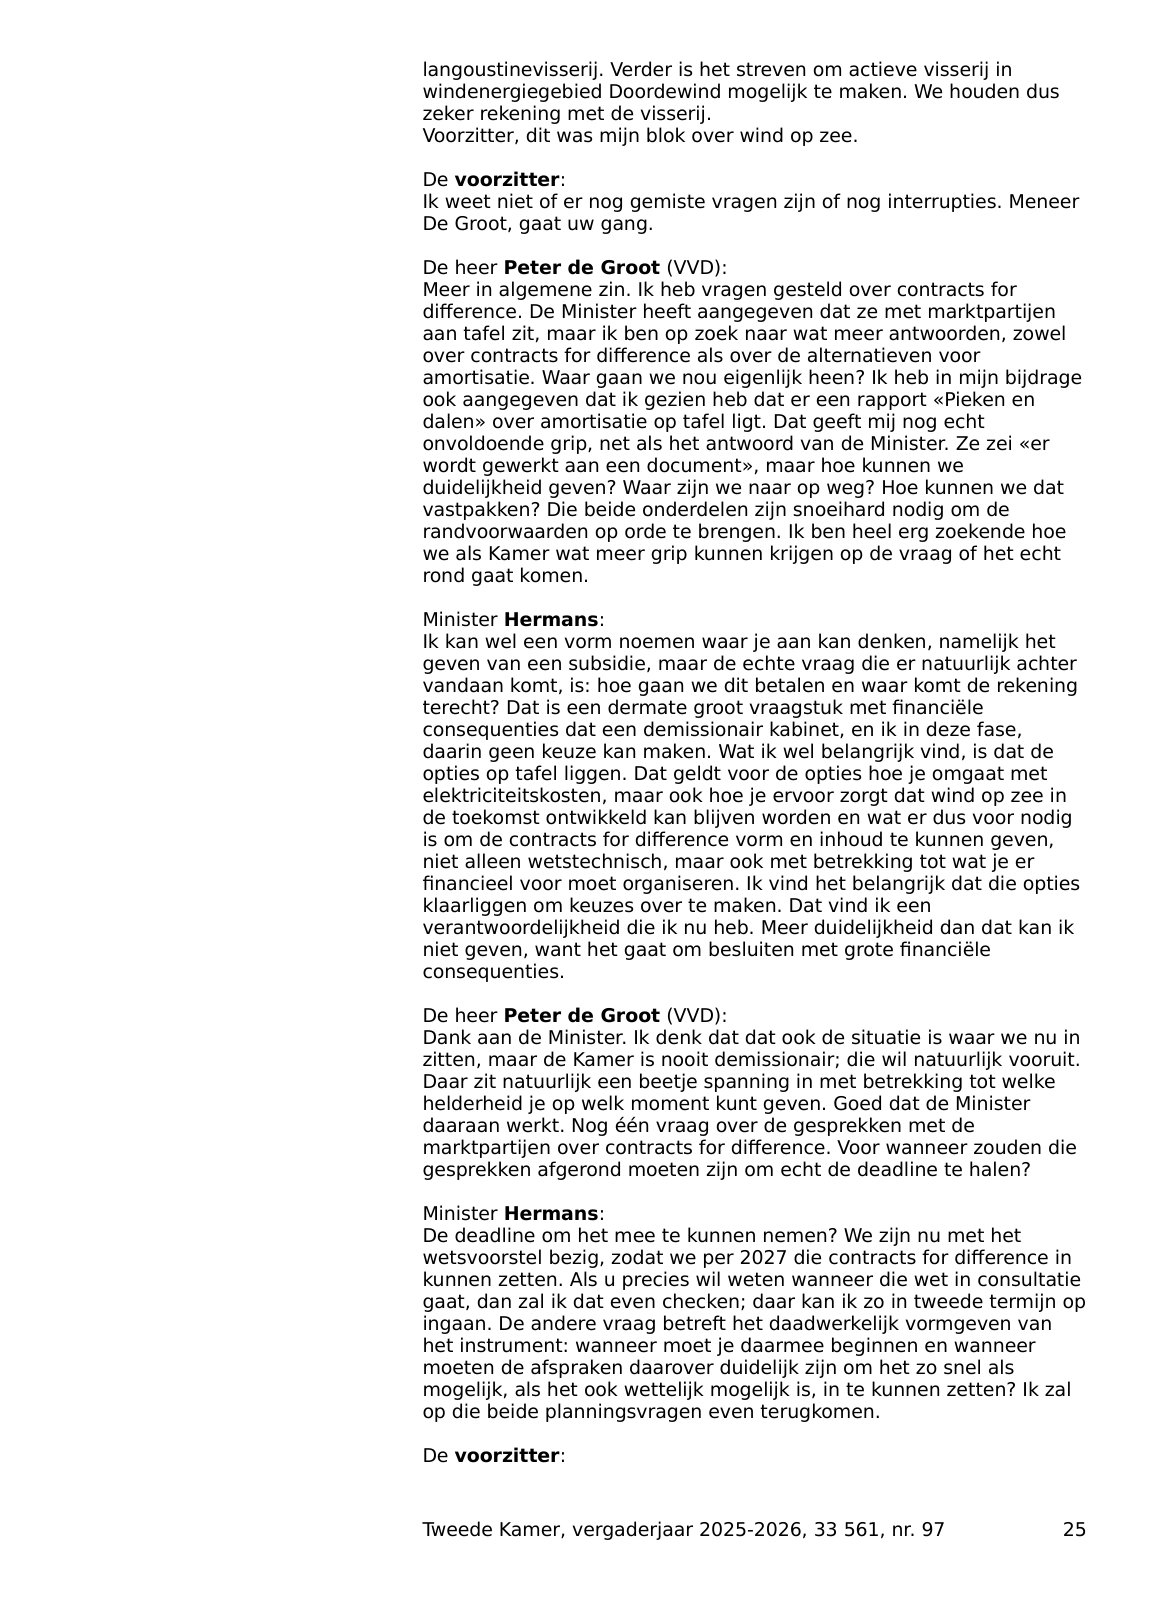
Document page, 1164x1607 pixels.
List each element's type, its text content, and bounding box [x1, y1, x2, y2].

text De heer Peter de Groot (VVD): [422, 1005, 1087, 1027]
text Ik kan wel een vorm noemen waar je aan kan denken, namelijk het geven van een subsidie, maar de echte vraag die er natuurlijk achter vandaan komt, is: hoe gaan we dit betalen en waar komt de rekening terecht? Dat is een dermate groot vraagstuk met financiële consequenties dat een demissionair kabinet, en ik in deze fase, daarin geen keuze kan maken. Wat ik wel belangrijk vind, is dat de opties op tafel liggen. Dat geldt voor de opties hoe je omgaat met elektriciteitskosten, maar ook hoe je ervoor zorgt dat wind op zee in de toekomst ontwikkeld kan blijven worden en wat er dus voor nodig is om de contracts for difference vorm en inhoud te kunnen geven, niet alleen wetstechnisch, maar ook met betrekking tot wat je er financieel voor moet organiseren. Ik vind het belangrijk dat die opties klaarliggen om keuzes over te maken. Dat vind ik een verantwoordelijkheid die ik nu heb. Meer duidelijkheid dan dat kan ik niet geven, want het gaat om besluiten met grote financiële consequenties. [422, 631, 1087, 983]
text Meer in algemene zin. Ik heb vragen gesteld over contracts for difference. De Minister heeft aangegeven dat ze met marktpartijen aan tafel zit, maar ik ben op zoek naar wat meer antwoorden, zowel over contracts for difference als over de alternatieven voor amortisatie. Waar gaan we nou eigenlijk heen? Ik heb in mijn bijdrage ook aangegeven dat ik gezien heb dat er een rapport «Pieken en dalen» over amortisatie op tafel ligt. Dat geeft mij nog echt onvoldoende grip, net als het antwoord van de Minister. Ze zei «er wordt gewerkt aan een document», maar hoe kunnen we duidelijkheid geven? Waar zijn we naar op weg? Hoe kunnen we dat vastpakken? Die beide onderdelen zijn snoeihard nodig om de randvoorwaarden op orde te brengen. Ik ben heel erg zoekende hoe we als Kamer wat meer grip kunnen krijgen op de vraag of het echt rond gaat komen. [422, 279, 1087, 587]
text De voorzitter: [422, 169, 1087, 191]
text De deadline om het mee te kunnen nemen? We zijn nu met het wetsvoorstel bezig, zodat we per 2027 die contracts for difference in kunnen zetten. Als u precies wil weten wanneer die wet in consultatie gaat, dan zal ik dat even checken; daar kan ik zo in tweede termijn op ingaan. De andere vraag betreft het daadwerkelijk vormgeven van het instrument: wanneer moet je daarmee beginnen en wanneer moeten de afspraken daarover duidelijk zijn om het zo snel als mogelijk, als het ook wettelijk mogelijk is, in te kunnen zetten? Ik zal op die beide planningsvragen even terugkomen. [422, 1225, 1087, 1423]
text De voorzitter: [422, 1445, 1087, 1467]
text Dank aan de Minister. Ik denk dat dat ook de situatie is waar we nu in zitten, maar de Kamer is nooit demissionair; die wil natuurlijk vooruit. Daar zit natuurlijk een beetje spanning in met betrekking tot welke helderheid je op welk moment kunt geven. Goed dat de Minister daaraan werkt. Nog één vraag over de gesprekken met de marktpartijen over contracts for difference. Voor wanneer zouden die gesprekken afgerond moeten zijn om echt de deadline te halen? [422, 1027, 1087, 1181]
text Voorzitter, dit was mijn blok over wind op zee. [422, 125, 1087, 147]
text Minister Hermans: [422, 1203, 1087, 1225]
text De heer Peter de Groot (VVD): [422, 257, 1087, 279]
text langoustinevisserij. Verder is het streven om actieve visserij in windenergiegebied Doordewind mogelijk te maken. We houden dus zeker rekening met de visserij. [422, 59, 1087, 125]
text Minister Hermans: [422, 609, 1087, 631]
text Ik weet niet of er nog gemiste vragen zijn of nog interrupties. Meneer De Groot, gaat uw gang. [422, 191, 1087, 235]
